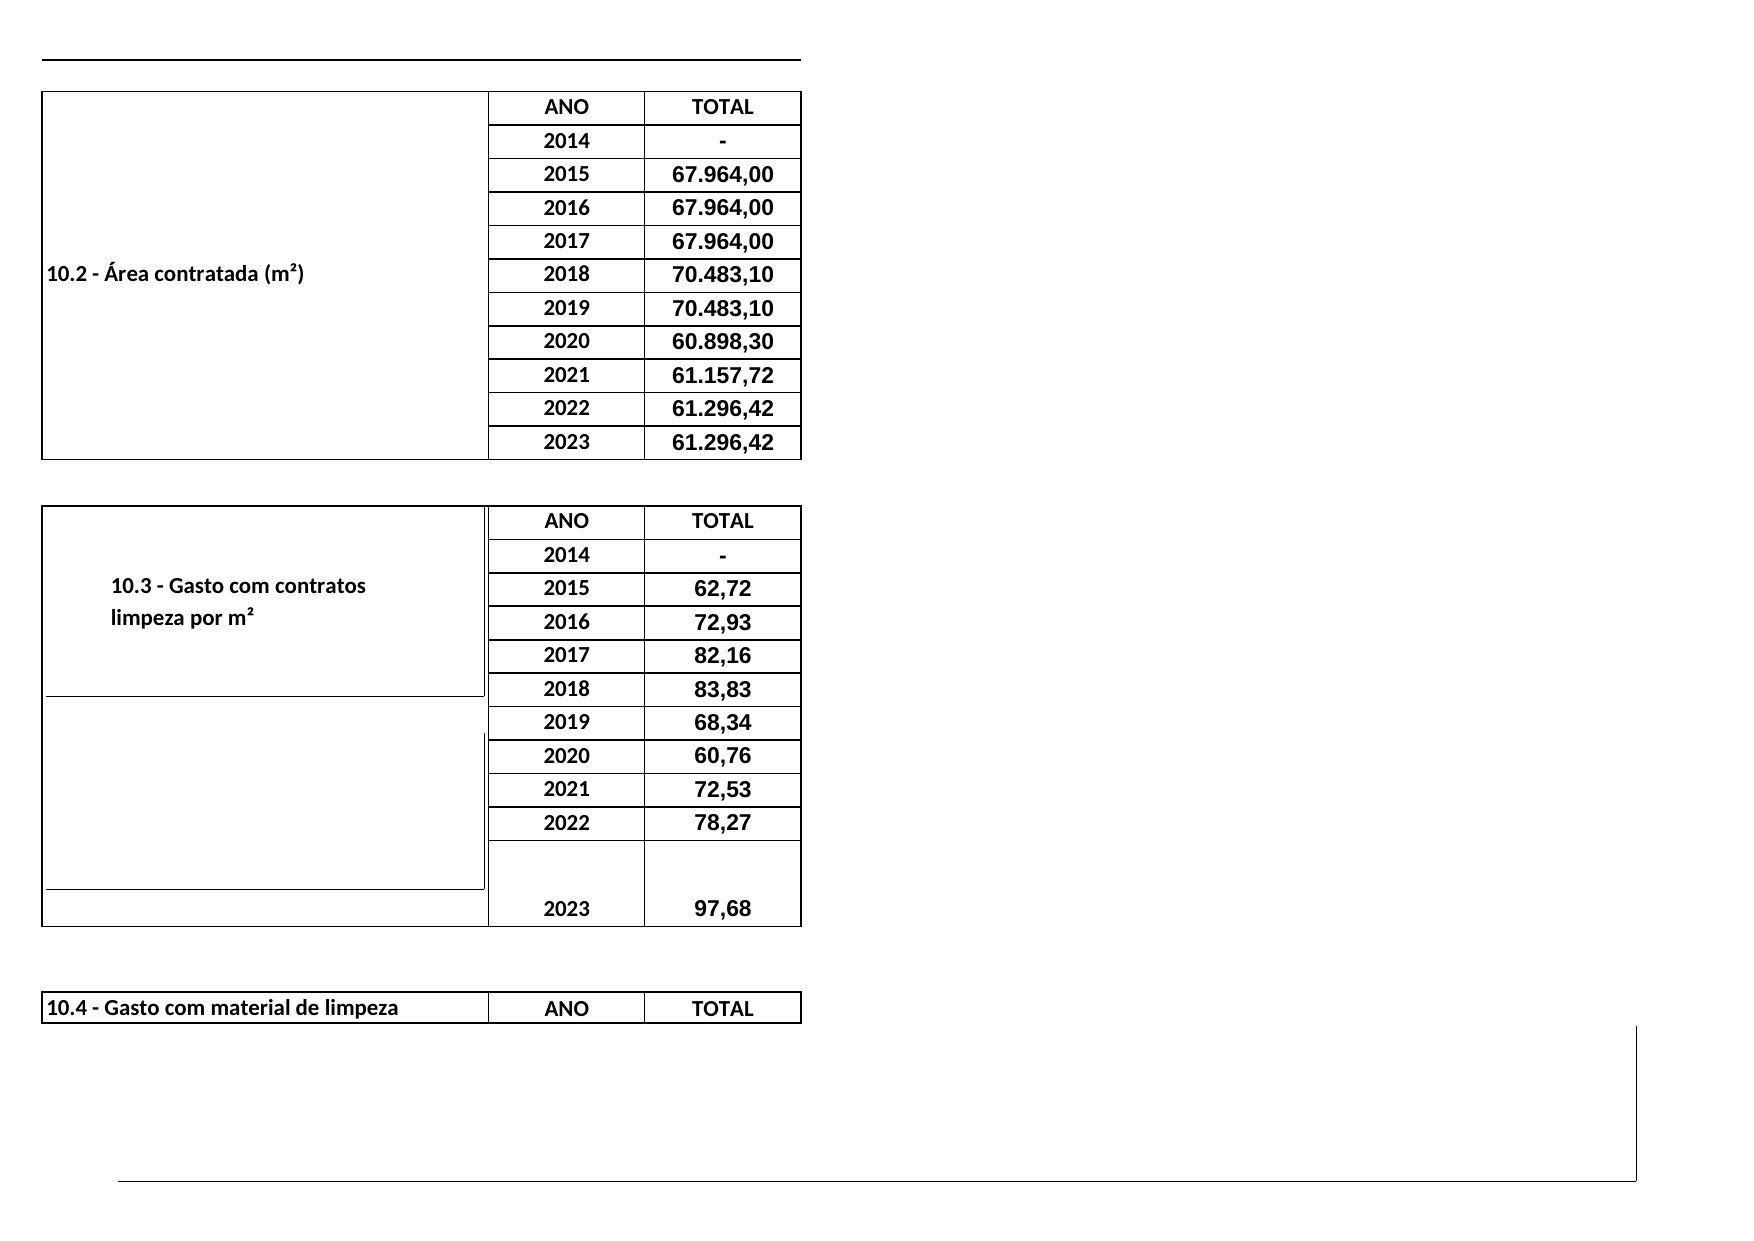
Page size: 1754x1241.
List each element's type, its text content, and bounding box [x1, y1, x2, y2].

table_cell 67.964,00 [645, 193, 800, 224]
table_cell 10.4 - Gasto com material de limpeza [43, 993, 488, 1022]
table_cell ANO [489, 993, 644, 1022]
table_cell 82,16 [645, 641, 800, 672]
table_cell 61.296,42 [645, 393, 800, 425]
table_cell 67.964,00 [645, 226, 800, 258]
table_cell 70.483,10 [645, 260, 800, 291]
table_cell ANO [489, 92, 644, 124]
table_cell 2014 [489, 126, 644, 158]
table_cell [42, 959, 488, 991]
table_cell 2014 [489, 540, 644, 572]
table_cell 2018 [489, 674, 644, 706]
table_cell 10.2 - Área contratada (m²) [43, 92, 488, 459]
table_header ANO [489, 507, 644, 538]
table_cell 67.964,00 [645, 159, 800, 191]
table_cell 2017 [489, 226, 644, 258]
table_cell 2021 [489, 360, 644, 392]
table_cell - [645, 540, 800, 572]
table_cell [42, 927, 488, 959]
table_cell - [645, 126, 800, 158]
table_cell 2019 [489, 293, 644, 325]
table_cell 62,72 [645, 574, 800, 605]
table_cell [645, 61, 801, 91]
table_cell 72,93 [645, 607, 800, 639]
table_cell 2021 [489, 774, 644, 806]
table_cell 60,76 [645, 741, 800, 773]
table_header TOTAL [645, 507, 800, 538]
table_cell [488, 927, 644, 959]
table_cell TOTAL [645, 92, 800, 124]
table_cell [488, 61, 644, 91]
table_cell 72,53 [645, 774, 800, 806]
table_cell 2019 [489, 707, 644, 739]
table_cell 2015 [489, 574, 644, 605]
table_cell 2023 [489, 841, 644, 926]
table_cell 2015 [489, 159, 644, 191]
table_cell 61.296,42 [645, 427, 800, 459]
table_cell 83,83 [645, 674, 800, 706]
table_cell 68,34 [645, 707, 800, 739]
table_cell 2020 [489, 327, 644, 358]
table_cell 70.483,10 [645, 293, 800, 325]
table_cell 2023 [489, 427, 644, 459]
table_cell [488, 959, 644, 991]
table_cell 2016 [489, 193, 644, 224]
table_cell 2016 [489, 607, 644, 639]
table_cell 2017 [489, 641, 644, 672]
table_cell 2020 [489, 741, 644, 773]
table_cell 78,27 [645, 808, 800, 839]
table_cell 60.898,30 [645, 327, 800, 358]
table_cell TOTAL [645, 993, 800, 1022]
table_cell 2022 [489, 808, 644, 839]
table_cell [645, 927, 801, 959]
table_cell 2022 [489, 393, 644, 425]
table_cell 61.157,72 [645, 360, 800, 392]
table_cell [42, 61, 488, 91]
table_cell 97,68 [645, 841, 800, 926]
table_cell 2018 [489, 260, 644, 291]
table_cell [645, 959, 801, 991]
table_header 10.3 - Gasto com contratos limpeza por m² [43, 507, 488, 926]
